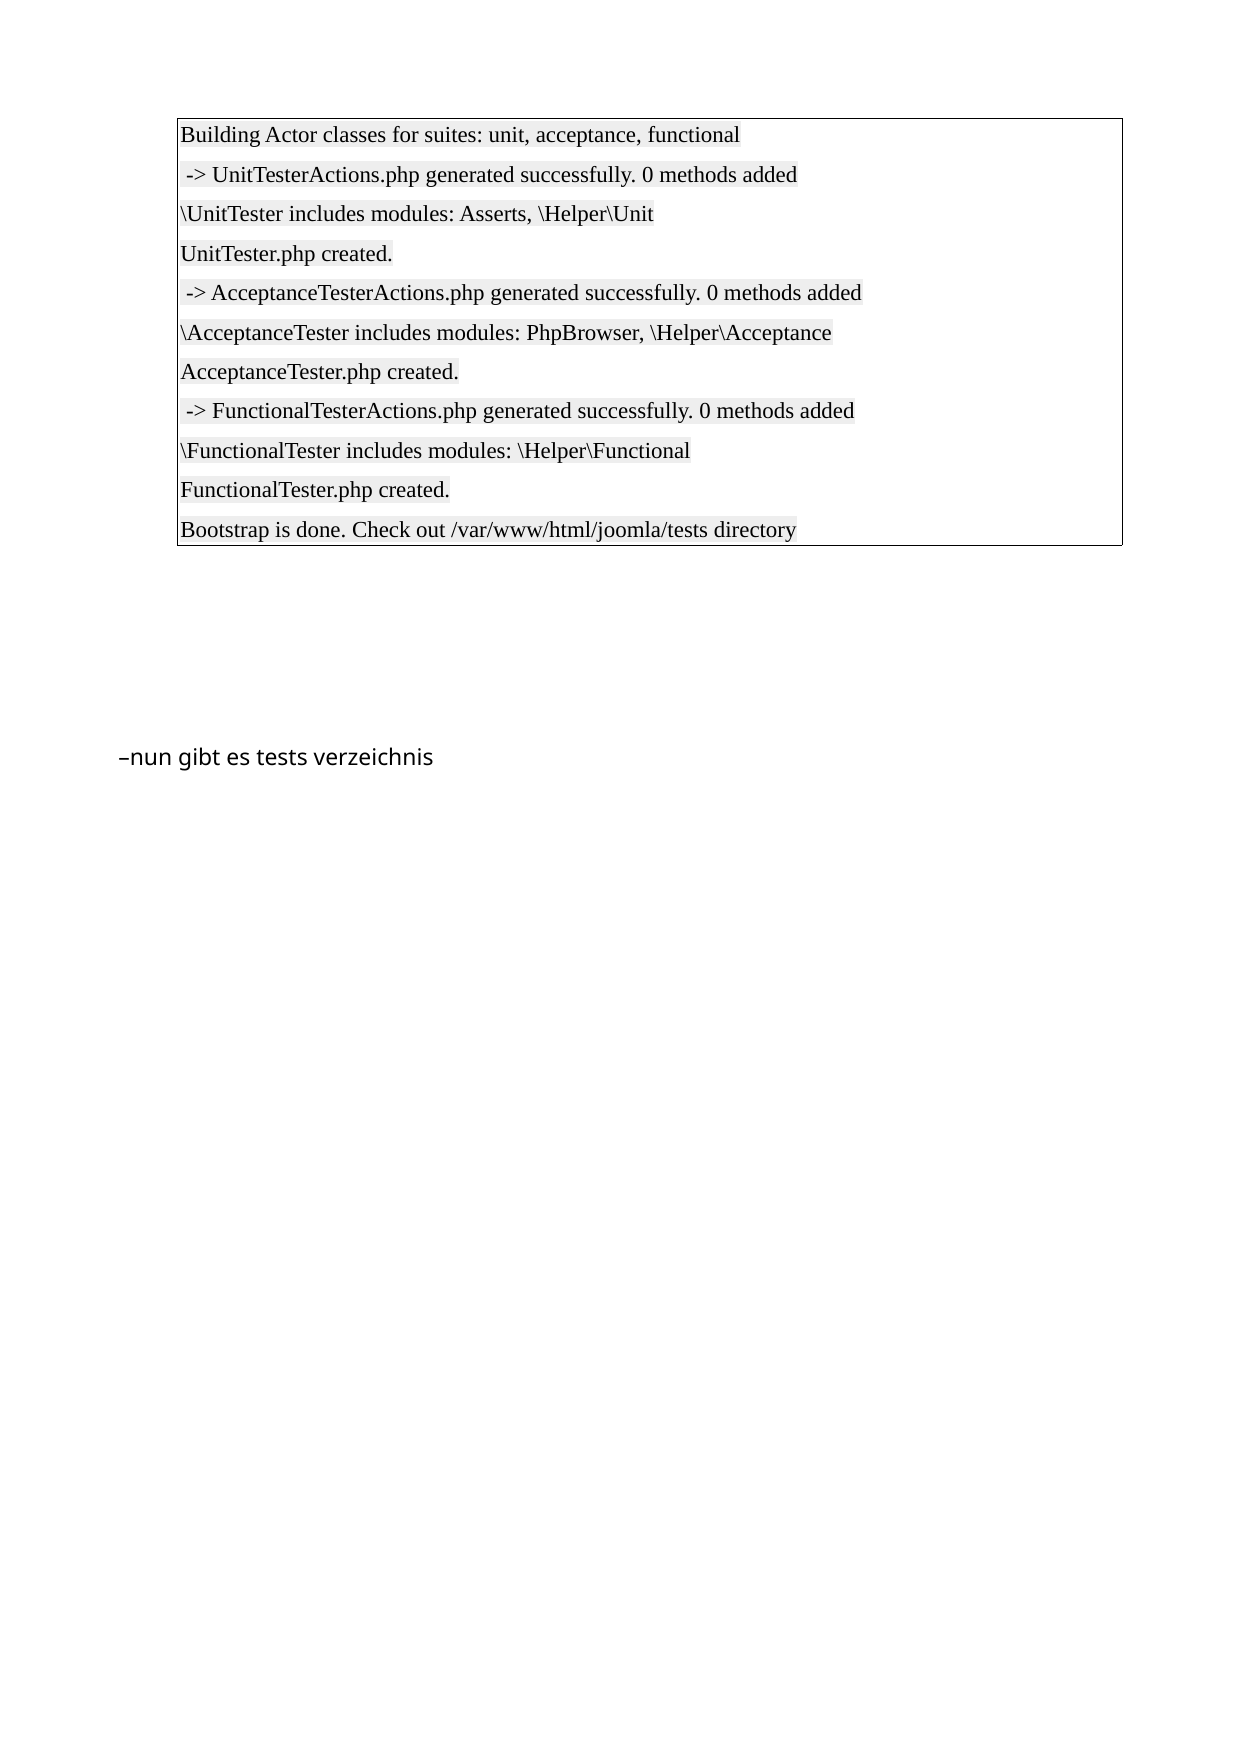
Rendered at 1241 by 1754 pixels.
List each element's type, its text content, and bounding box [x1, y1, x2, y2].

text –nun gibt es tests verzeichnis [118, 740, 1122, 772]
text Building Actor classes for suites: unit, acceptance, functional -> UnitTesterActions.php generated successfully. 0 methods added \UnitTester includes modules: Asserts, \Helper\Unit UnitTester.php created. -> AcceptanceTesterActions.php generated successfully. 0 methods added \AcceptanceTester includes modules: PhpBrowser, \Helper\Acceptance AcceptanceTester.php created. -> FunctionalTesterActions.php generated successfully. 0 methods added \FunctionalTester includes modules: \Helper\Functional FunctionalTester.php created. Bootstrap is done. Check out /var/www/html/joomla/tests directory [178, 119, 1122, 545]
